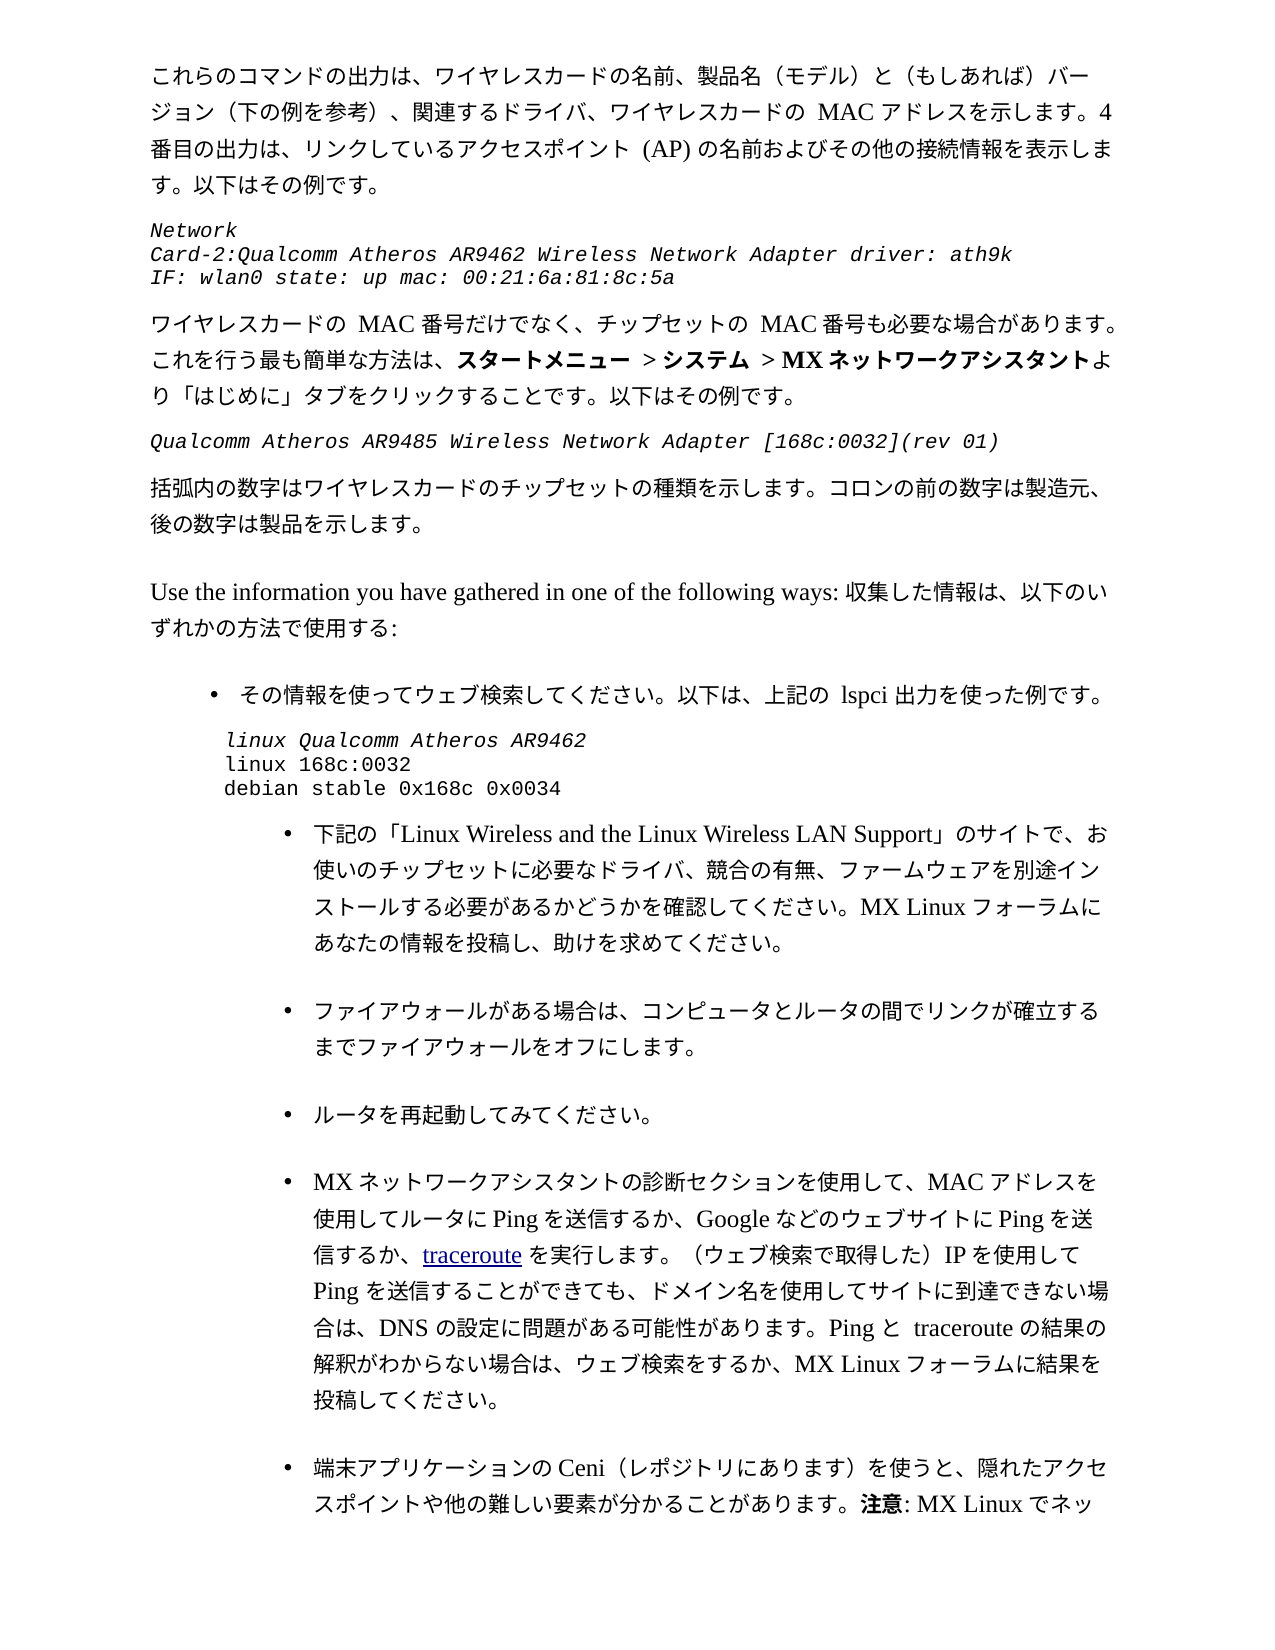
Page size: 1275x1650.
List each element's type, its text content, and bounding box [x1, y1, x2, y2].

list debian stable 0x168c 0x0034 [194, 778, 1125, 801]
text ワイヤレスカードの MAC 番号だけでなく、チップセットの MAC番号も必要な場合があります。これを行う最も簡単な方法は、スタートメニュー > システム > MXネットワークアシスタントより「はじめに」タブをクリックすることです。以下はその例です。 [150, 307, 1125, 411]
list linux Qualcomm Atheros AR9462 [194, 731, 1125, 754]
list ファイアウォールがある場合は、コンピュータとルータの間でリンクが確立するまでファイアウォールをオフにします。 [283, 994, 1109, 1062]
list その情報を使ってウェブ検索してください。以下は、上記の lspci 出力を使った例です。 [210, 678, 1109, 710]
list linux 168c:0032 [194, 754, 1125, 778]
list 端末アプリケーションのCeni（レポジトリにあります）を使うと、隠れたアクセスポイントや他の難しい要素が分かることがあります。注意: MX Linuxでネッ [283, 1451, 1109, 1519]
text これらのコマンドの出力は、ワイヤレスカードの名前、製品名（モデル）と（もしあれば）バージョン（下の例を参考）、関連するドライバ、ワイヤレスカードの MAC アドレスを示します。4番目の出力は、リンクしているアクセスポイント (AP) の名前およびその他の接続情報を表示します。以下はその例です。 [150, 59, 1125, 200]
list 下記の「Linux Wireless and the Linux Wireless LAN Support」のサイトで、お使いのチップセットに必要なドライバ、競合の有無、ファームウェアを別途インストールする必要があるかどうかを確認してください。MX Linuxフォーラムにあなたの情報を投稿し、助けを求めてください。 [283, 817, 1109, 958]
text Qualcomm Atheros AR9485 Wireless Network Adapter [168c:0032](rev 01) [150, 431, 1125, 455]
text 括弧内の数字はワイヤレスカードのチップセットの種類を示します。コロンの前の数字は製造元、後の数字は製品を示します。 [150, 471, 1125, 539]
list MXネットワークアシスタントの診断セクションを使用して、MACアドレスを使用してルータにPingを送信するか、GoogleなどのウェブサイトにPingを送信するか、traceroute を実行します。（ウェブ検索で取得した）IP を使用して Ping を送信することができても、ドメイン名を使用してサイトに到達できない場合は、DNS の設定に問題がある可能性があります。Ping と traceroute の結果の解釈がわからない場合は、ウェブ検索をするか、MX Linuxフォーラムに結果を投稿してください。 [283, 1165, 1109, 1415]
list ルータを再起動してみてください。 [283, 1098, 1109, 1129]
text Use the information you have gathered in one of the following ways: 収集した情報は、以下のいずれかの方法で使用する: [150, 574, 1125, 643]
text Network Card-2:Qualcomm Atheros AR9462 Wireless Network Adapter driver: ath9k IF: wlan0 state: up mac: 00:21:6a:81:8c:5a [150, 220, 1125, 291]
